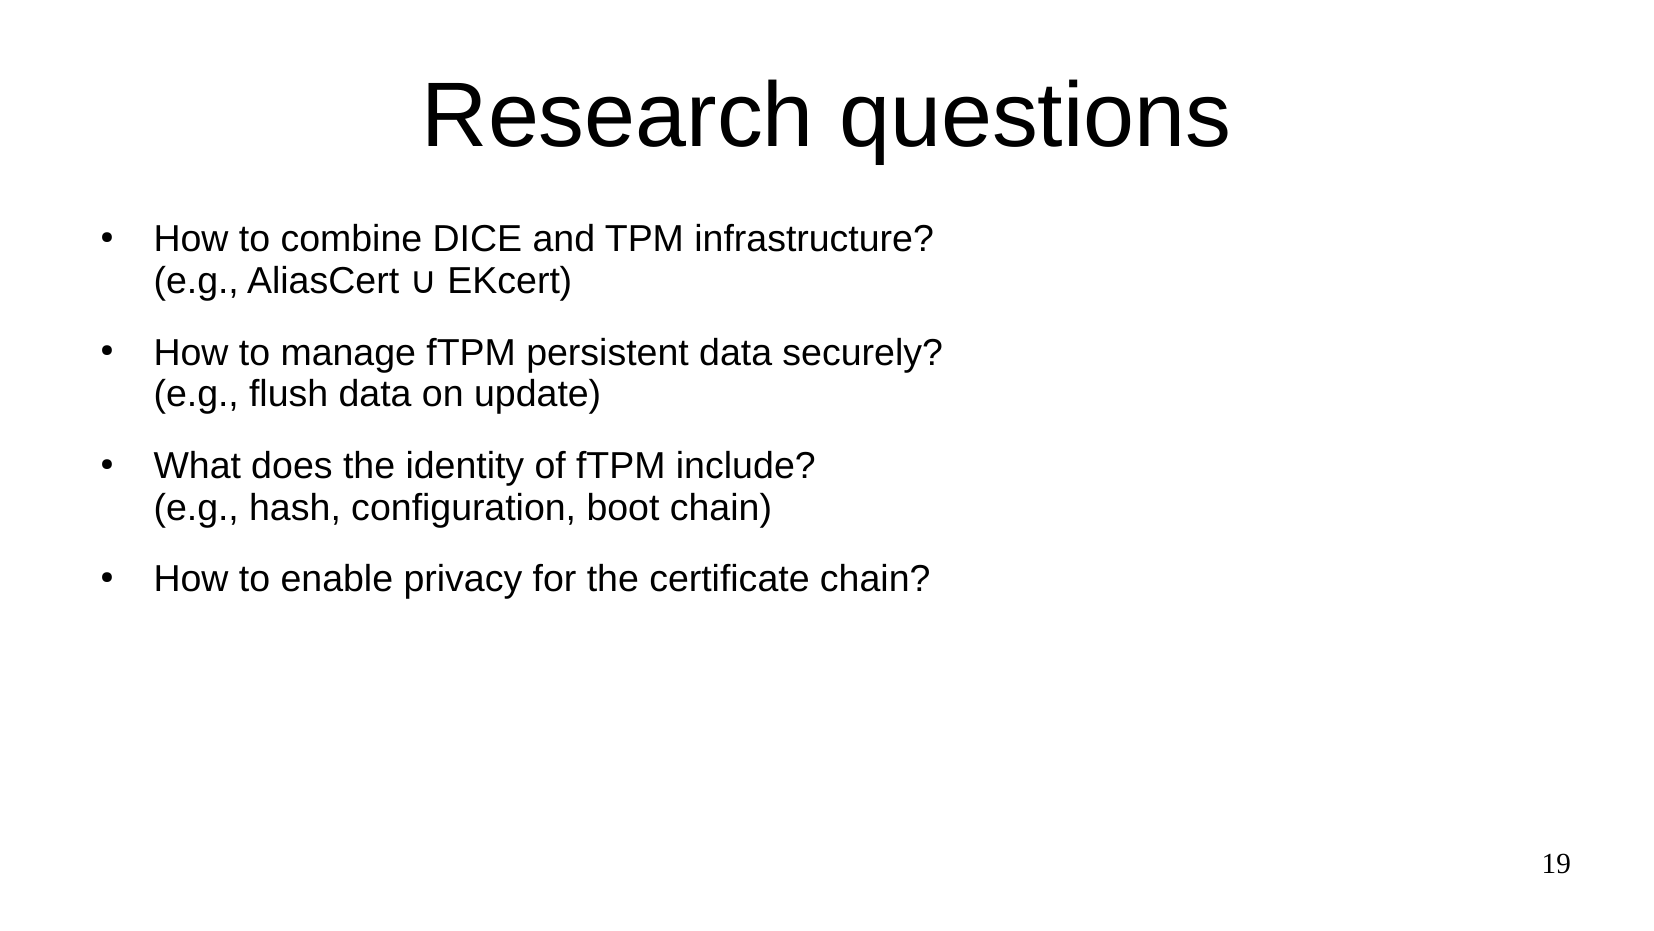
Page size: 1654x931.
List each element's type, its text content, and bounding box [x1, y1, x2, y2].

title Research questions [82, 37, 1571, 193]
list How to combine DICE and TPM infrastructure? (e.g., AliasCert ∪ EKcert) How to manage fTPM persistent data securely? (e.g., flush data on update) What does the identity of fTPM include? (e.g., hash, configuration, boot chain) How to enable privacy for the certificate chain? [82, 217, 1571, 758]
